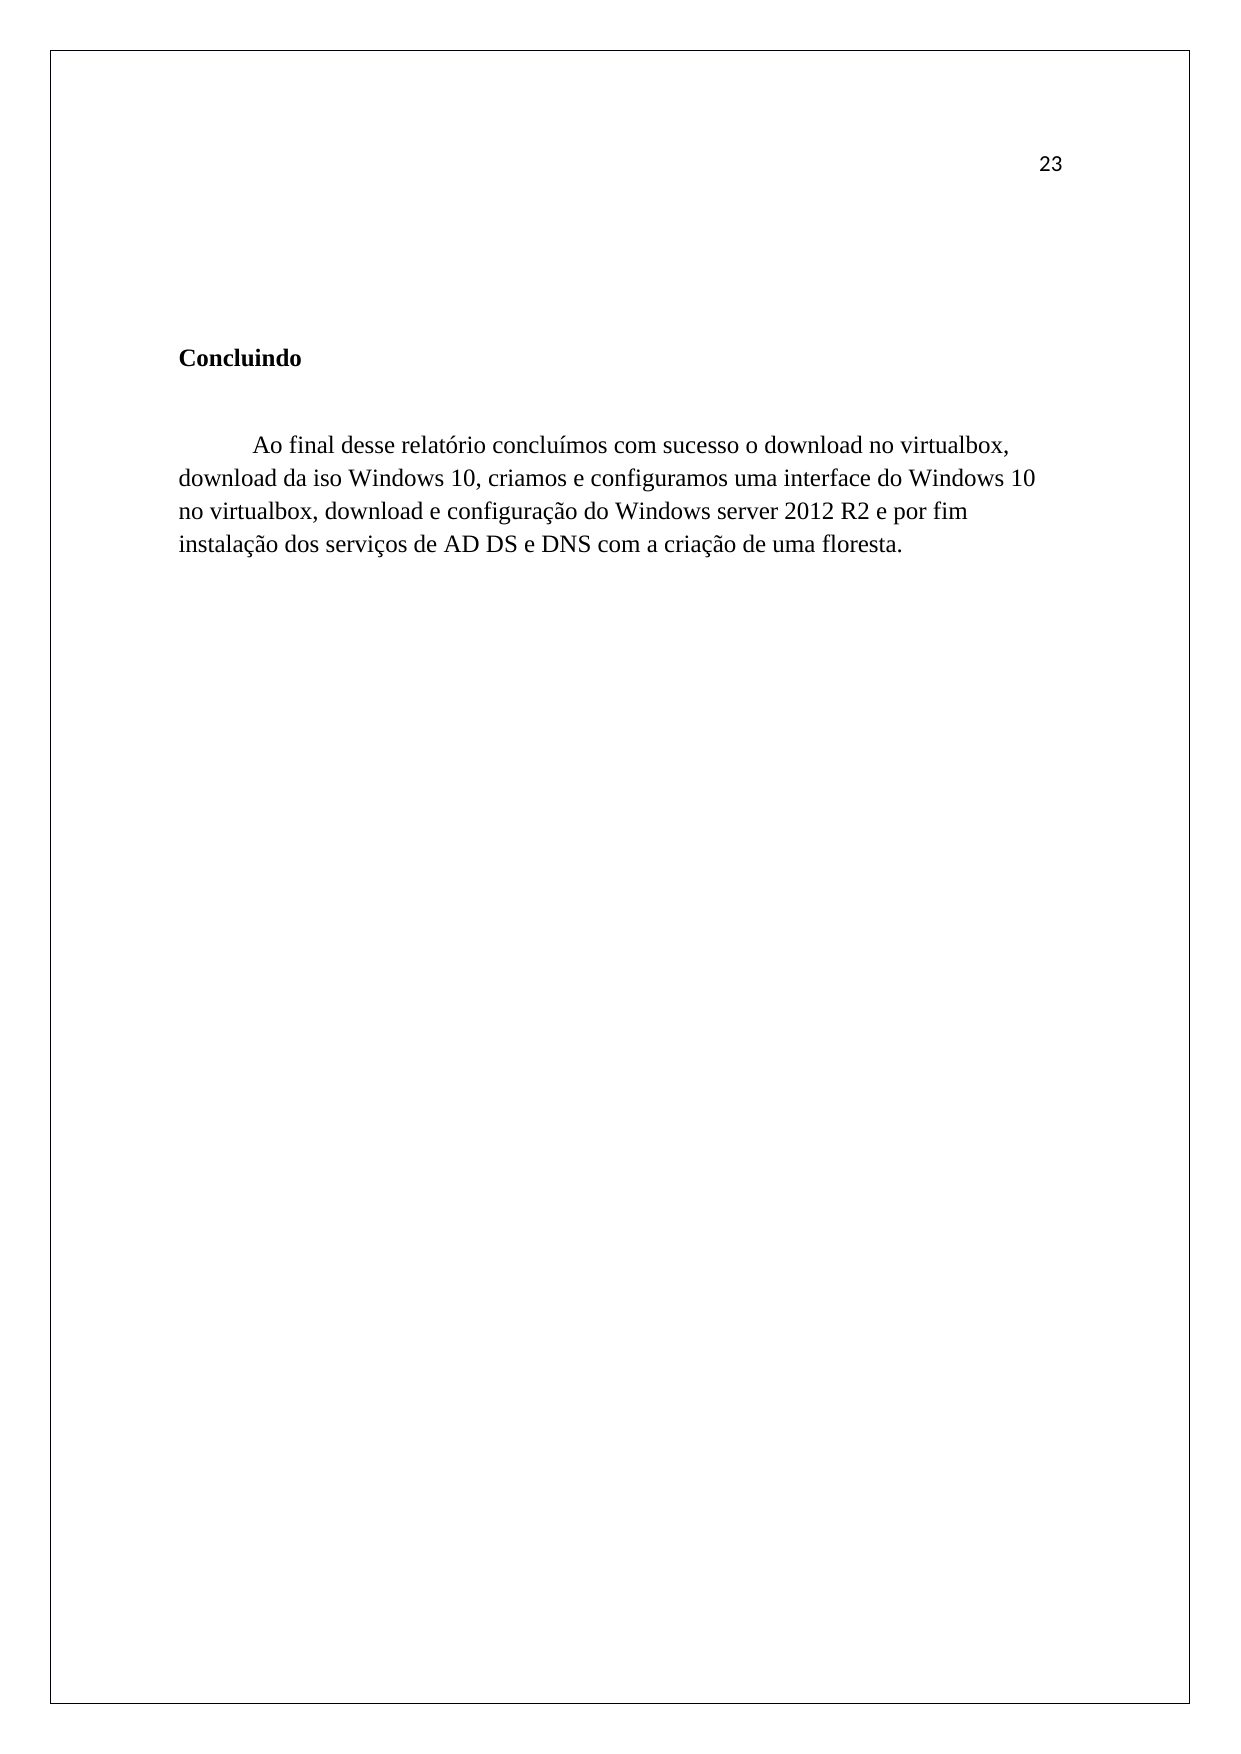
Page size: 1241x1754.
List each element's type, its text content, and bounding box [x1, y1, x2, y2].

text Ao final desse relatório concluímos com sucesso o download no virtualbox, download da iso Windows 10, criamos e configuramos uma interface do Windows 10 no virtualbox, download e configuração do Windows server 2012 R2 e por fim instalação dos serviços de AD DS e DNS com a criação de uma floresta. [178, 430, 1062, 558]
subtitle Concluindo [178, 343, 1062, 372]
